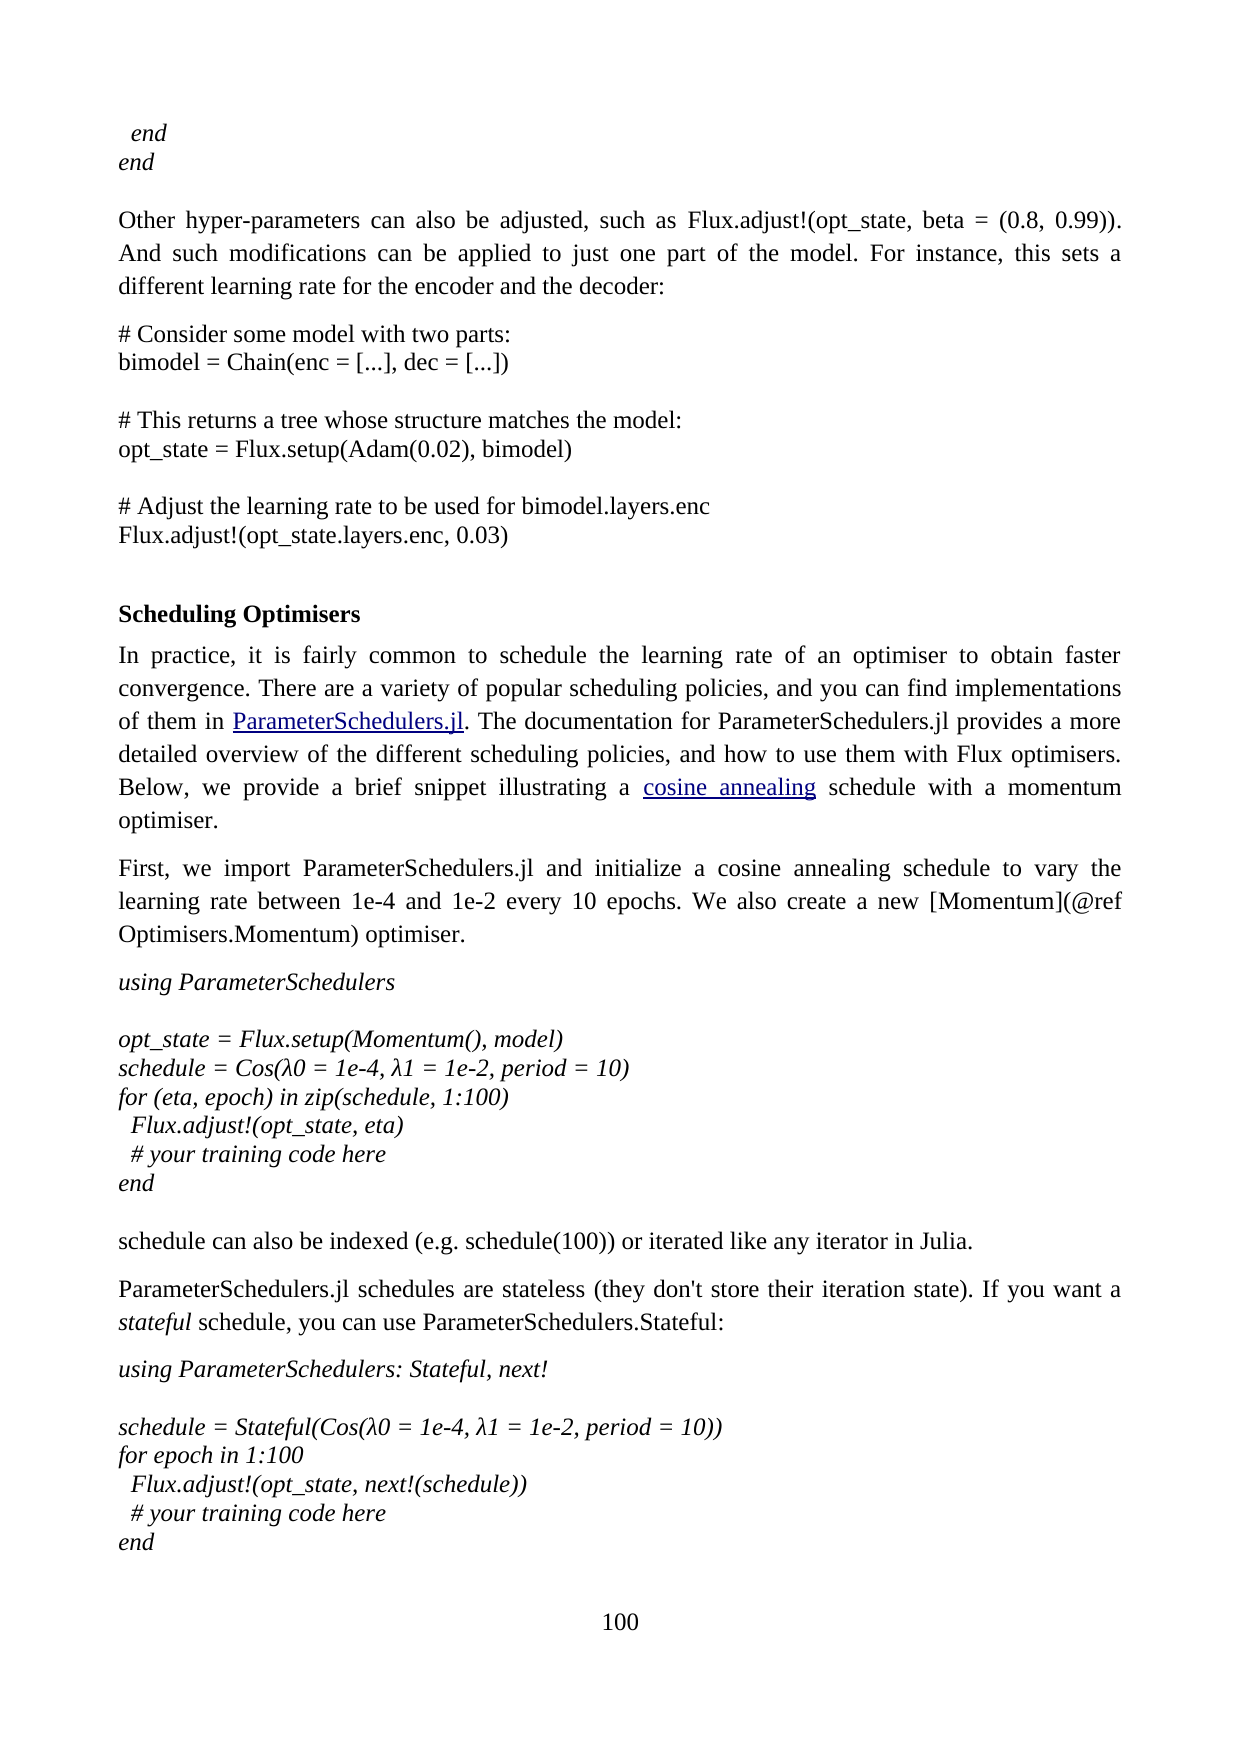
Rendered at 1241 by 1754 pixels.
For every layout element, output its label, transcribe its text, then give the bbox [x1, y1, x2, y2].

text schedule = Stateful(Cos(λ0 = 1e-4, λ1 = 1e-2, period = 10)) [118, 1412, 1122, 1441]
text Other hyper-parameters can also be adjusted, such as Flux.adjust!(opt_state, beta = (0.8, 0.99)). And such modifications can be applied to just one part of the model. For instance, this sets a different learning rate for the encoder and the decoder: [118, 205, 1122, 300]
text for epoch in 1:100 [118, 1441, 1122, 1469]
text end [118, 1527, 1122, 1556]
text Flux.adjust!(opt_state, eta) [118, 1110, 1122, 1139]
text end [118, 147, 1122, 176]
text ParameterSchedulers.jl schedules are stateless (they don't store their iteration state). If you want a stateful schedule, you can use ParameterSchedulers.Stateful: [118, 1274, 1122, 1336]
text opt_state = Flux.setup(Adam(0.02), bimodel) [118, 434, 1122, 462]
text for (eta, epoch) in zip(schedule, 1:100) [118, 1082, 1122, 1110]
text schedule = Cos(λ0 = 1e-4, λ1 = 1e-2, period = 10) [118, 1053, 1122, 1082]
text using ParameterSchedulers: Stateful, next! [118, 1354, 1122, 1383]
text end [118, 118, 1122, 147]
text bimodel = Chain(enc = [...], dec = [...]) [118, 347, 1122, 376]
text First, we import ParameterSchedulers.jl and initialize a cosine annealing schedule to vary the learning rate between 1e-4 and 1e-2 every 10 epochs. We also create a new [Momentum](@ref Optimisers.Momentum) optimiser. [118, 853, 1122, 948]
text end [118, 1168, 1122, 1197]
text # This returns a tree whose structure matches the model: [118, 405, 1122, 434]
text In practice, it is fairly common to schedule the learning rate of an optimiser to obtain faster convergence. There are a variety of popular scheduling policies, and you can find implementations of them in ParameterSchedulers.jl. The documentation for ParameterSchedulers.jl provides a more detailed overview of the different scheduling policies, and how to use them with Flux optimisers. Below, we provide a brief snippet illustrating a cosine annealing schedule with a momentum optimiser. [118, 640, 1122, 834]
subtitle Scheduling Optimisers [118, 599, 1122, 628]
text Flux.adjust!(opt_state.layers.enc, 0.03) [118, 520, 1122, 549]
text # Consider some model with two parts: [118, 319, 1122, 347]
text Flux.adjust!(opt_state, next!(schedule)) [118, 1469, 1122, 1498]
text using ParameterSchedulers [118, 967, 1122, 995]
text opt_state = Flux.setup(Momentum(), model) [118, 1024, 1122, 1053]
text # Adjust the learning rate to be used for bimodel.layers.enc [118, 491, 1122, 520]
text schedule can also be indexed (e.g. schedule(100)) or iterated like any iterator in Julia. [118, 1226, 1122, 1255]
text # your training code here [118, 1498, 1122, 1527]
text # your training code here [118, 1139, 1122, 1168]
